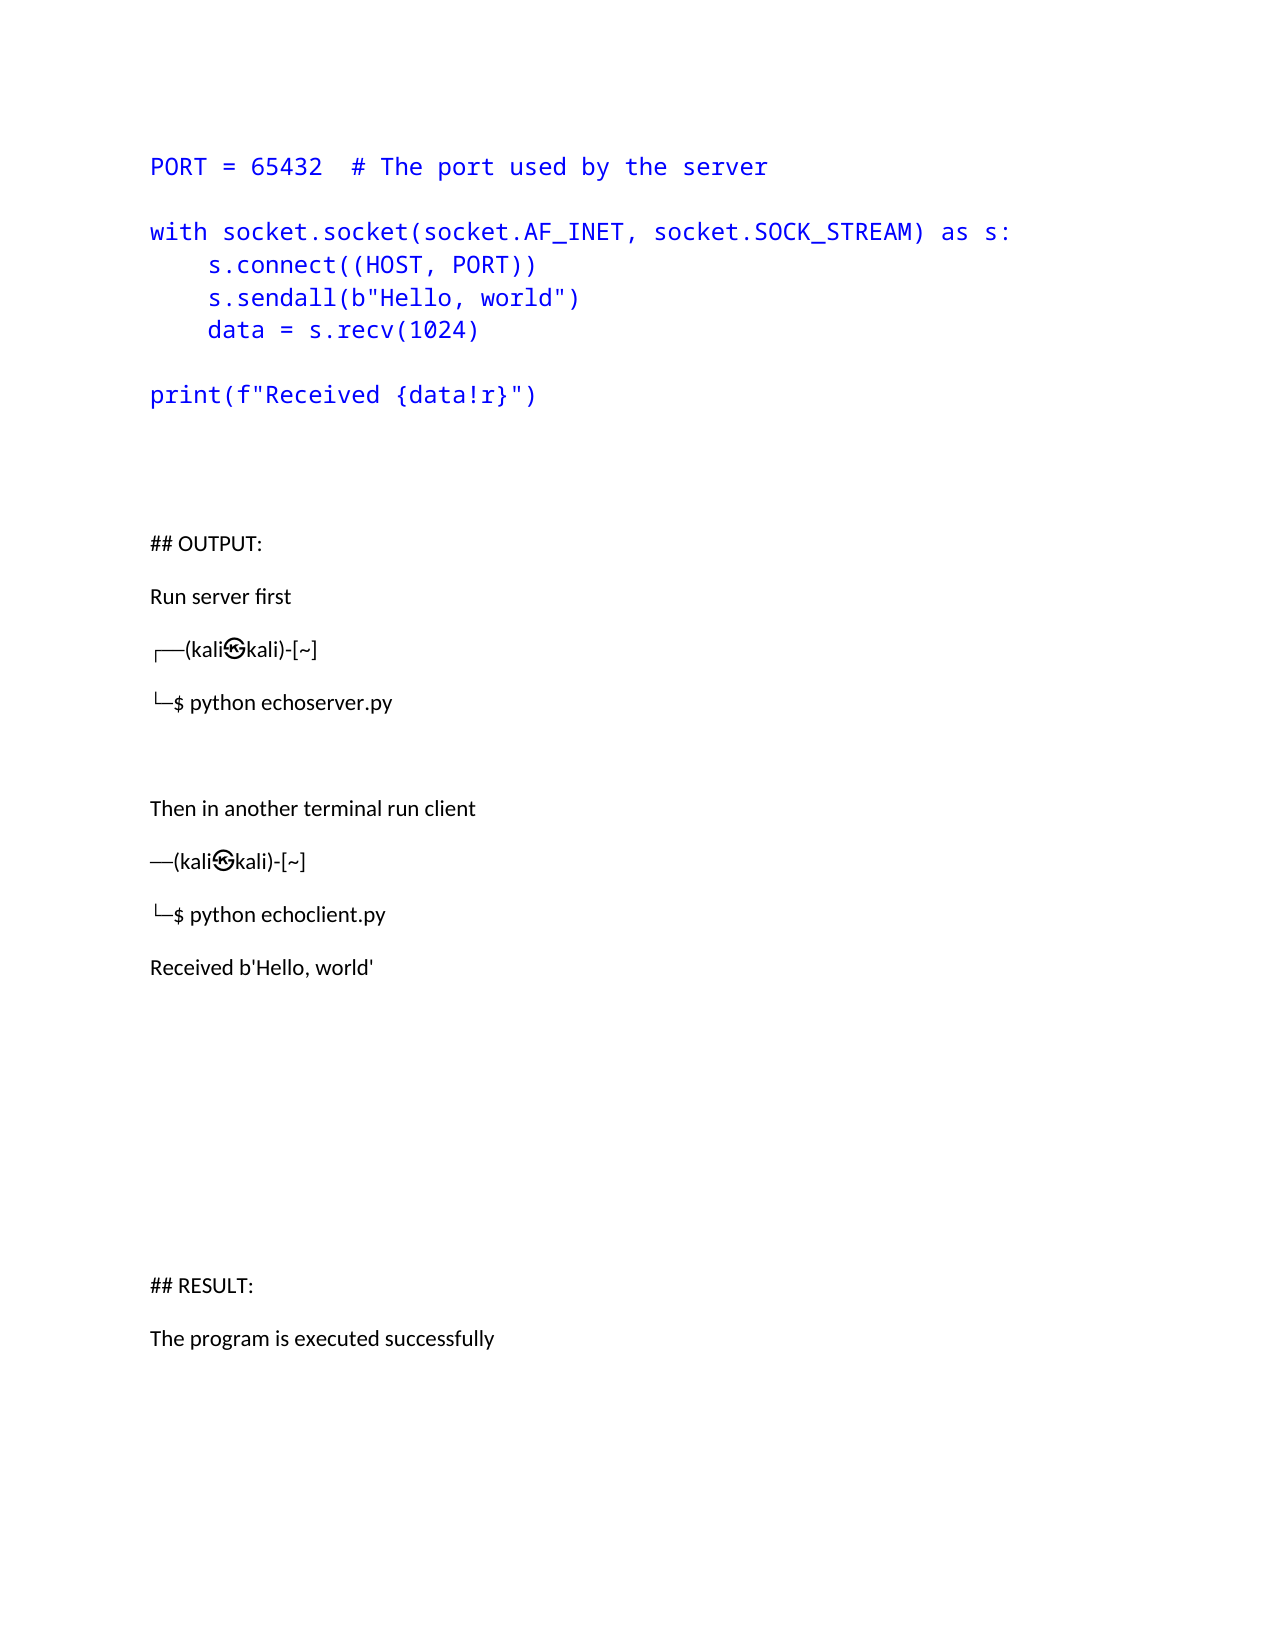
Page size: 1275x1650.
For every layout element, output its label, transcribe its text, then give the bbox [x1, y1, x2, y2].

text s.sendall(b"Hello, world") [150, 280, 1125, 313]
text Then in another terminal run client [150, 794, 1125, 822]
text └─$ python echoserver.py [150, 688, 1125, 716]
text └─$ python echoclient.py [150, 900, 1125, 928]
text The program is executed successfully [150, 1324, 1125, 1352]
text Received b'Hello, world' [150, 953, 1125, 981]
text ┌──(kali㉿kali)-[~] [150, 635, 1125, 663]
text PORT = 65432 # The port used by the server [150, 150, 1125, 183]
text ──(kali㉿kali)-[~] [150, 847, 1125, 875]
text print(f"Received {data!r}") [150, 378, 1125, 411]
text s.connect((HOST, PORT)) [150, 248, 1125, 280]
text Run server first [150, 582, 1125, 610]
text ## OUTPUT: [150, 529, 1125, 557]
text data = s.recv(1024) [150, 313, 1125, 346]
text with socket.socket(socket.AF_INET, socket.SOCK_STREAM) as s: [150, 215, 1125, 248]
text ## RESULT: [150, 1271, 1125, 1299]
